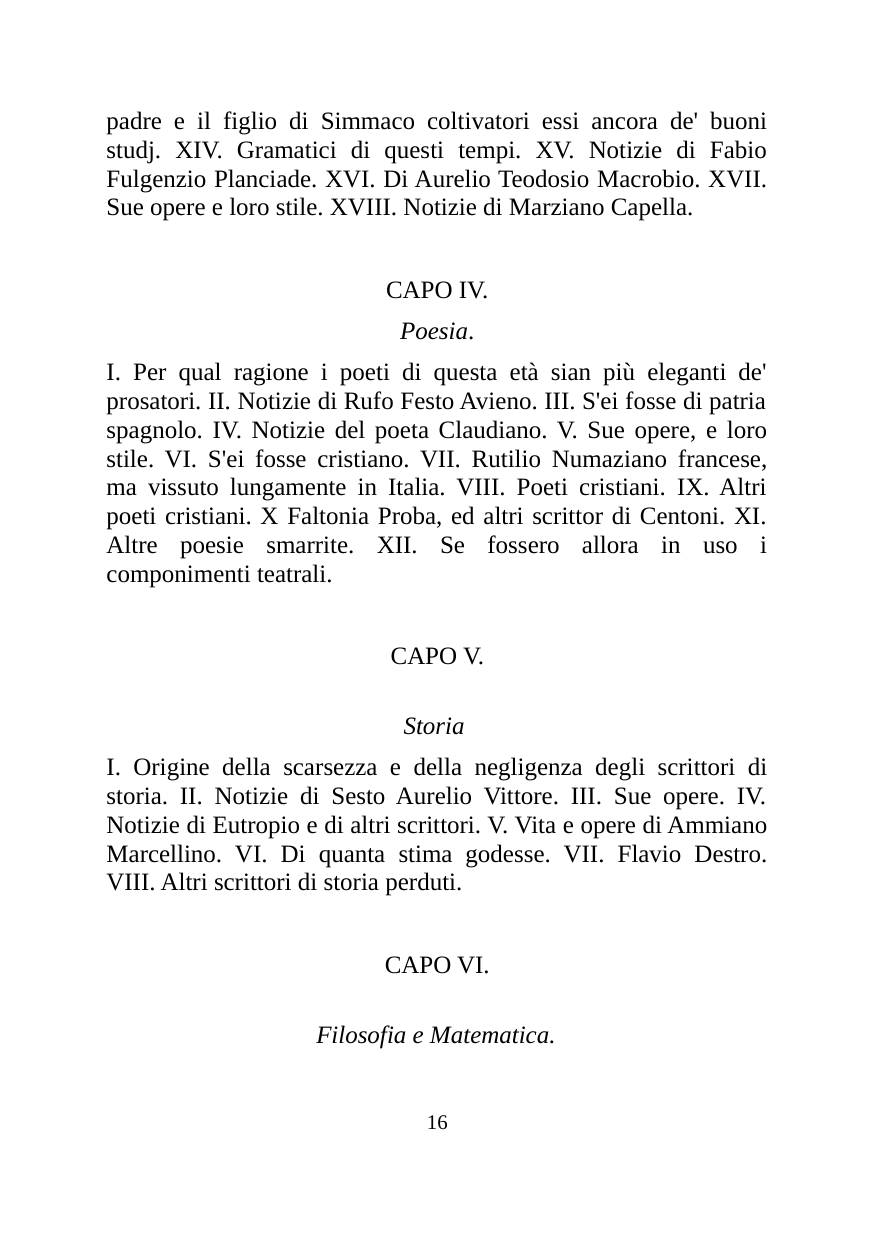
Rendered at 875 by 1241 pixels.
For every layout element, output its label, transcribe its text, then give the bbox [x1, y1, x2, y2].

text I. Per qual ragione i poeti di questa età sian più eleganti de' prosatori. II. Notizie di Rufo Festo Avieno. III. S'ei fosse di patria spagnolo. IV. Notizie del poeta Claudiano. V. Sue opere, e loro stile. VI. S'ei fosse cristiano. VII. Rutilio Numaziano francese, ma vissuto lungamente in Italia. VIII. Poeti cristiani. IX. Altri poeti cristiani. X Faltonia Proba, ed altri scrittor di Centoni. XI. Altre poesie smarrite. XII. Se fossero allora in uso i componimenti teatrali. [106, 357, 768, 587]
text CAPO VI. [106, 950, 768, 979]
text padre e il figlio di Simmaco coltivatori essi ancora de' buoni studj. XIV. Gramatici di questi tempi. XV. Notizie di Fabio Fulgenzio Planciade. XVI. Di Aurelio Teodosio Macrobio. XVII. Sue opere e loro stile. XVIII. Notizie di Marziano Capella. [106, 106, 768, 221]
text Storia [106, 682, 768, 740]
text Filosofia e Matematica. [106, 991, 768, 1049]
text CAPO V. [106, 641, 768, 670]
text I. Origine della scarsezza e della negligenza degli scrittori di storia. II. Notizie di Sesto Aurelio Vittore. III. Sue opere. IV. Notizie di Eutropio e di altri scrittori. V. Vita e opere di Ammiano Marcellino. VI. Di quanta stima godesse. VII. Flavio Destro. VIII. Altri scrittori di storia perduti. [106, 752, 768, 896]
text Poesia. [106, 316, 768, 345]
text CAPO IV. [106, 275, 768, 304]
